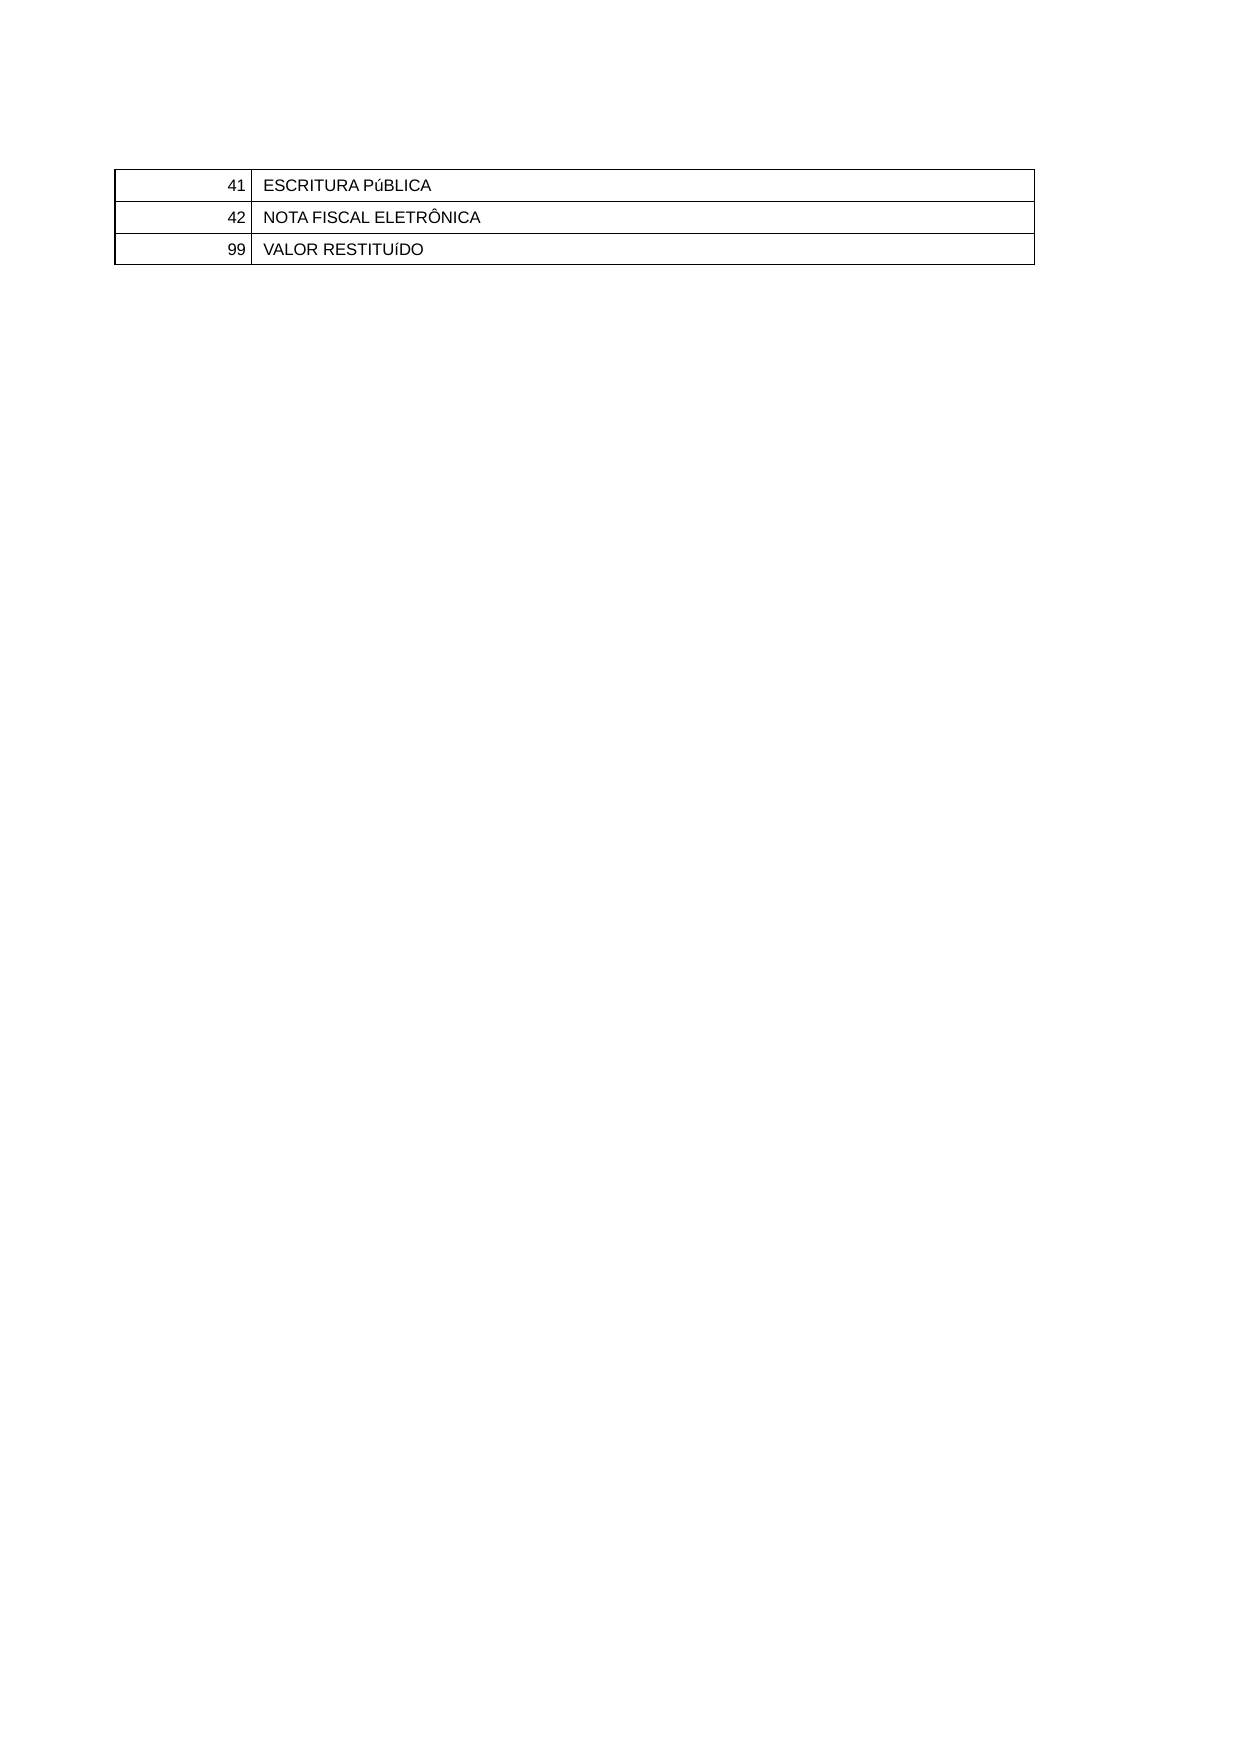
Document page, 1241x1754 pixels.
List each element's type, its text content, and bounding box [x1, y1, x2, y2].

table_cell 99 [116, 234, 251, 264]
table_cell 42 [116, 202, 251, 232]
table_cell ESCRITURA PúBLICA [252, 170, 1034, 201]
table_cell VALOR RESTITUíDO [252, 234, 1034, 264]
table_cell NOTA FISCAL ELETRÔNICA [252, 202, 1034, 232]
table_cell 41 [116, 170, 251, 201]
